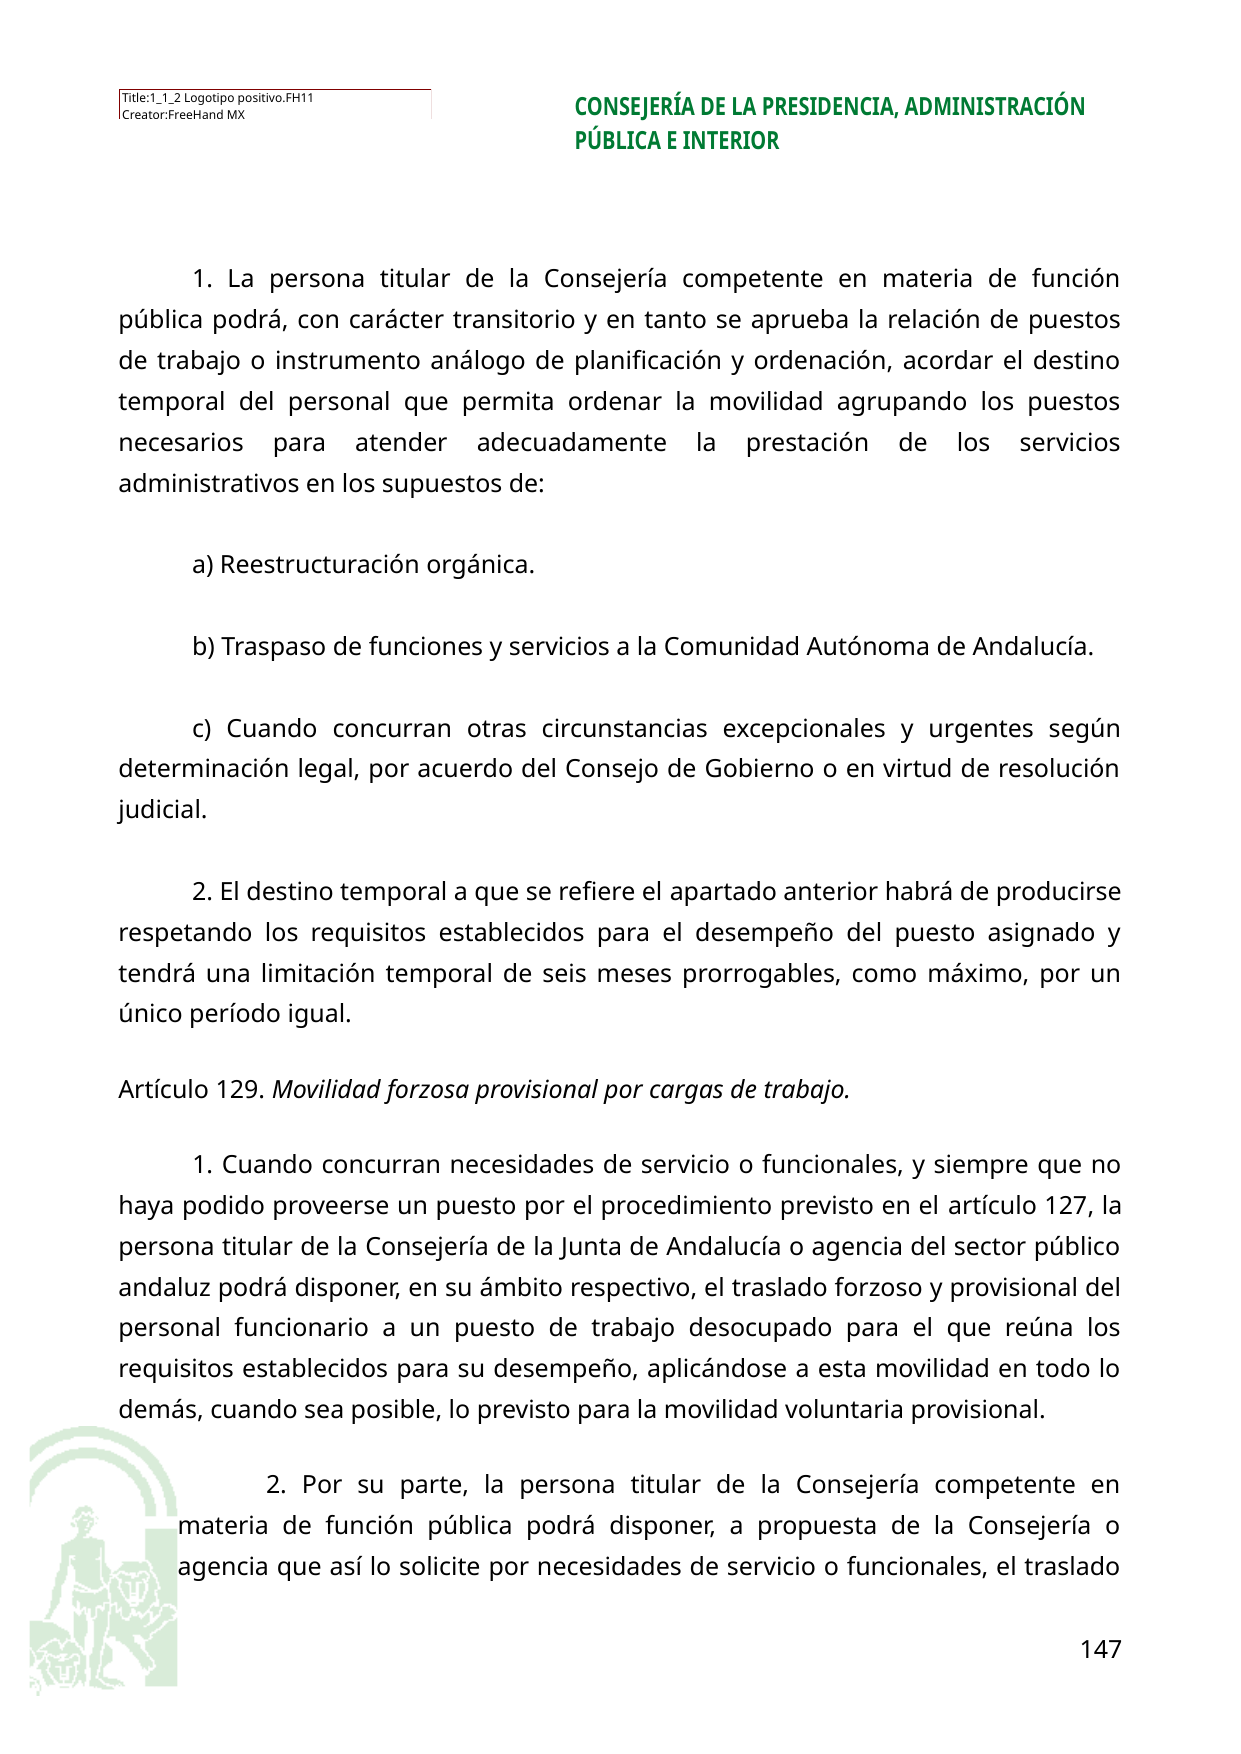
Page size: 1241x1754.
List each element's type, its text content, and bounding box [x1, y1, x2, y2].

text Artículo 129. Movilidad forzosa provisional por cargas de trabajo. [118, 1071, 1122, 1105]
text b) Traspaso de funciones y servicios a la Comunidad Autónoma de Andalucía. [118, 628, 1122, 663]
picture [29, 1426, 178, 1696]
text c) Cuando concurran otras circunstancias excepcionales y urgentes según determinación legal, por acuerdo del Consejo de Gobierno o en virtud de resolución judicial. [118, 710, 1122, 826]
text 2. El destino temporal a que se refiere el apartado anterior habrá de producirse respetando los requisitos establecidos para el desempeño del puesto asignado y tendrá una limitación temporal de seis meses prorrogables, como máximo, por un único período igual. [118, 873, 1122, 1030]
text 1. Cuando concurran necesidades de servicio o funcionales, y siempre que no haya podido proveerse un puesto por el procedimiento previsto en el artículo 127, la persona titular de la Consejería de la Junta de Andalucía o agencia del sector público andaluz podrá disponer, en su ámbito respectivo, el traslado forzoso y provisional del personal funcionario a un puesto de trabajo desocupado para el que reúna los requisitos establecidos para su desempeño, aplicándose a esta movilidad en todo lo demás, cuando sea posible, lo previsto para la movilidad voluntaria provisional. [118, 1147, 1122, 1426]
text a) Reestructuración orgánica. [118, 547, 1122, 581]
text 1. La persona titular de la Consejería competente en materia de función pública podrá, con carácter transitorio y en tanto se aprueba la relación de puestos de trabajo o instrumento análogo de planificación y ordenación, acordar el destino temporal del personal que permita ordenar la movilidad agrupando los puestos necesarios para atender adecuadamente la prestación de los servicios administrativos en los supuestos de: [118, 261, 1122, 499]
text 2. Por su parte, la persona titular de la Consejería competente en materia de función pública podrá disponer, a propuesta de la Consejería o agencia que así lo solicite por necesidades de servicio o funcionales, el traslado [178, 1467, 1122, 1583]
